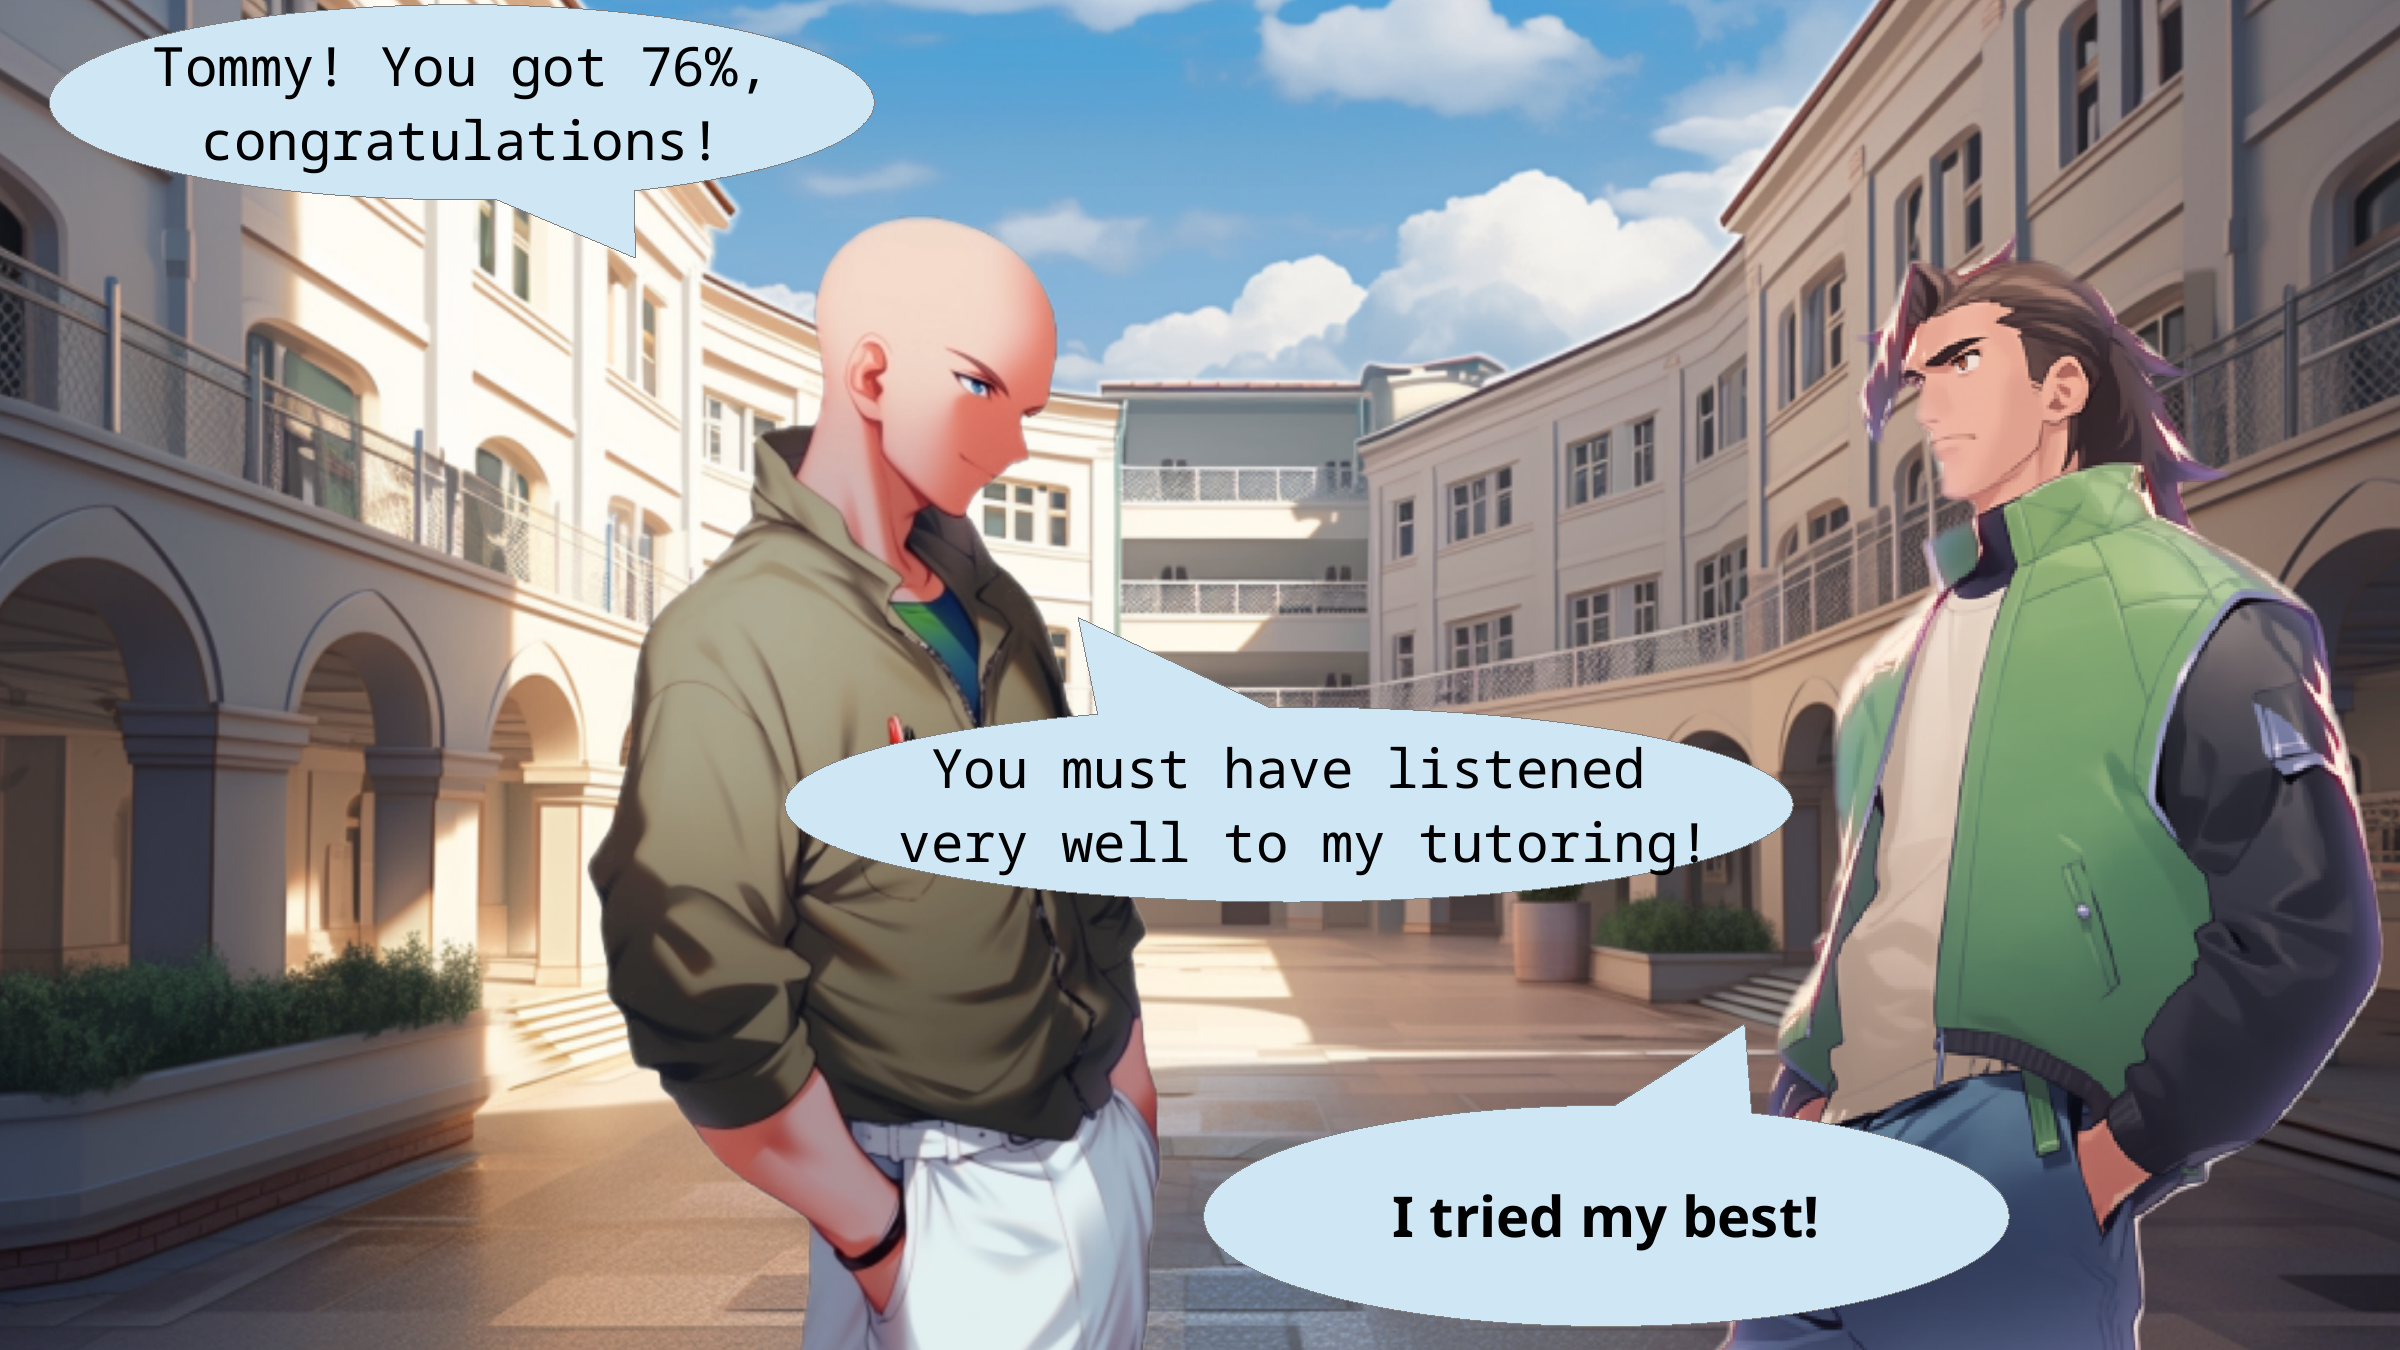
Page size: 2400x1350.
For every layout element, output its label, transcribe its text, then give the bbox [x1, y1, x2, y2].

text_box You must have listened very well to my tutoring! [784, 617, 1794, 903]
picture [0, 0, 2400, 1350]
text_box Tommy! You got 76%, congratulations! [49, 4, 793, 228]
text_box I tried my best! [1230, 1023, 2010, 1327]
